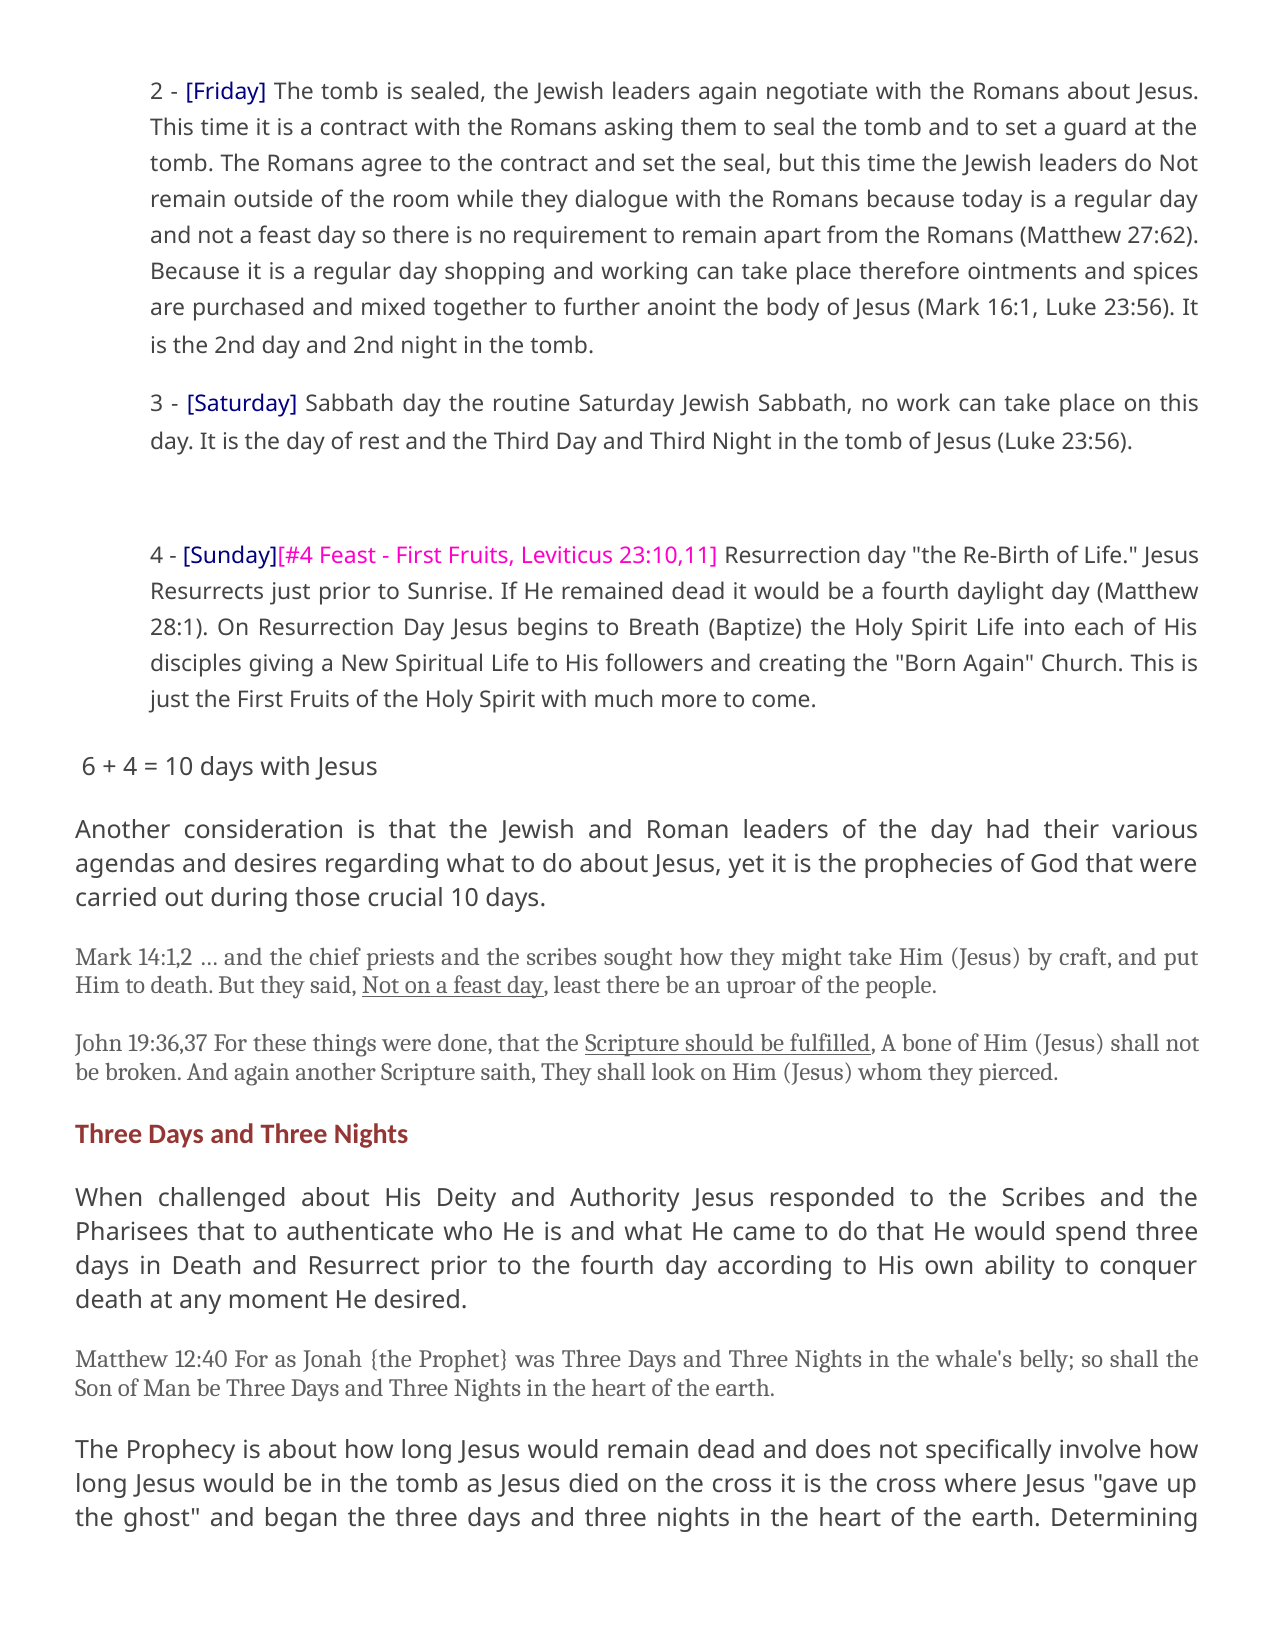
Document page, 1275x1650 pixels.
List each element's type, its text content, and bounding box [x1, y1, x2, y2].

text 3 - [Saturday] Sabbath day the routine Saturday Jewish Sabbath, no work can take place on this day. It is the day of rest and the Third Day and Third Night in the tomb of Jesus (Luke 23:56). [150, 387, 1200, 457]
text John 19:36,37 For these things were done, that the Scripture should be fulfilled, A bone of Him (Jesus) shall not be broken. And again another Scripture saith, They shall look on Him (Jesus) whom they pierced. [75, 1029, 1200, 1087]
subtitle Three Days and Three Nights [75, 1116, 1200, 1150]
text When challenged about His Deity and Authority Jesus responded to the Scribes and the Pharisees that to authenticate who He is and what He came to do that He would spend three days in Death and Resurrect prior to the fourth day according to His own ability to conquer death at any moment He desired. [75, 1179, 1200, 1316]
text 2 - [Friday] The tomb is sealed, the Jewish leaders again negotiate with the Romans about Jesus. This time it is a contract with the Romans asking them to seal the tomb and to set a guard at the tomb. The Romans agree to the contract and set the seal, but this time the Jewish leaders do Not remain outside of the room while they dialogue with the Romans because today is a regular day and not a feast day so there is no requirement to remain apart from the Romans (Matthew 27:62). Because it is a regular day shopping and working can take place therefore ointments and spices are purchased and mixed together to further anoint the body of Jesus (Mark 16:1, Luke 23:56). It is the 2nd day and 2nd night in the tomb. [150, 75, 1200, 361]
text Another consideration is that the Jewish and Roman leaders of the day had their various agendas and desires regarding what to do about Jesus, yet it is the prophecies of God that were carried out during those crucial 10 days. [75, 811, 1200, 913]
text Mark 14:1,2 … and the chief priests and the scribes sought how they might take Him (Jesus) by craft, and put Him to death. But they said, Not on a feast day, least there be an uproar of the people. [75, 943, 1200, 1000]
text Matthew 12:40 For as Jonah {the Prophet} was Three Days and Three Nights in the whale's belly; so shall the Son of Man be Three Days and Three Nights in the heart of the earth. [75, 1345, 1200, 1402]
text 4 - [Sunday][#4 Feast - First Fruits, Leviticus 23:10,11] Resurrection day "the Re-Birth of Life." Jesus Resurrects just prior to Sunrise. If He remained dead it would be a fourth daylight day (Matthew 28:1). On Resurrection Day Jesus begins to Breath (Baptize) the Holy Spirit Life into each of His disciples giving a New Spiritual Life to His followers and creating the "Born Again" Church. This is just the First Fruits of the Holy Spirit with much more to come. [150, 539, 1200, 714]
text 6 + 4 = 10 days with Jesus [75, 748, 1200, 782]
text The Prophecy is about how long Jesus would remain dead and does not specifically involve how long Jesus would be in the tomb as Jesus died on the cross it is the cross where Jesus "gave up the ghost" and began the three days and three nights in the heart of the earth. Determining [75, 1432, 1200, 1534]
